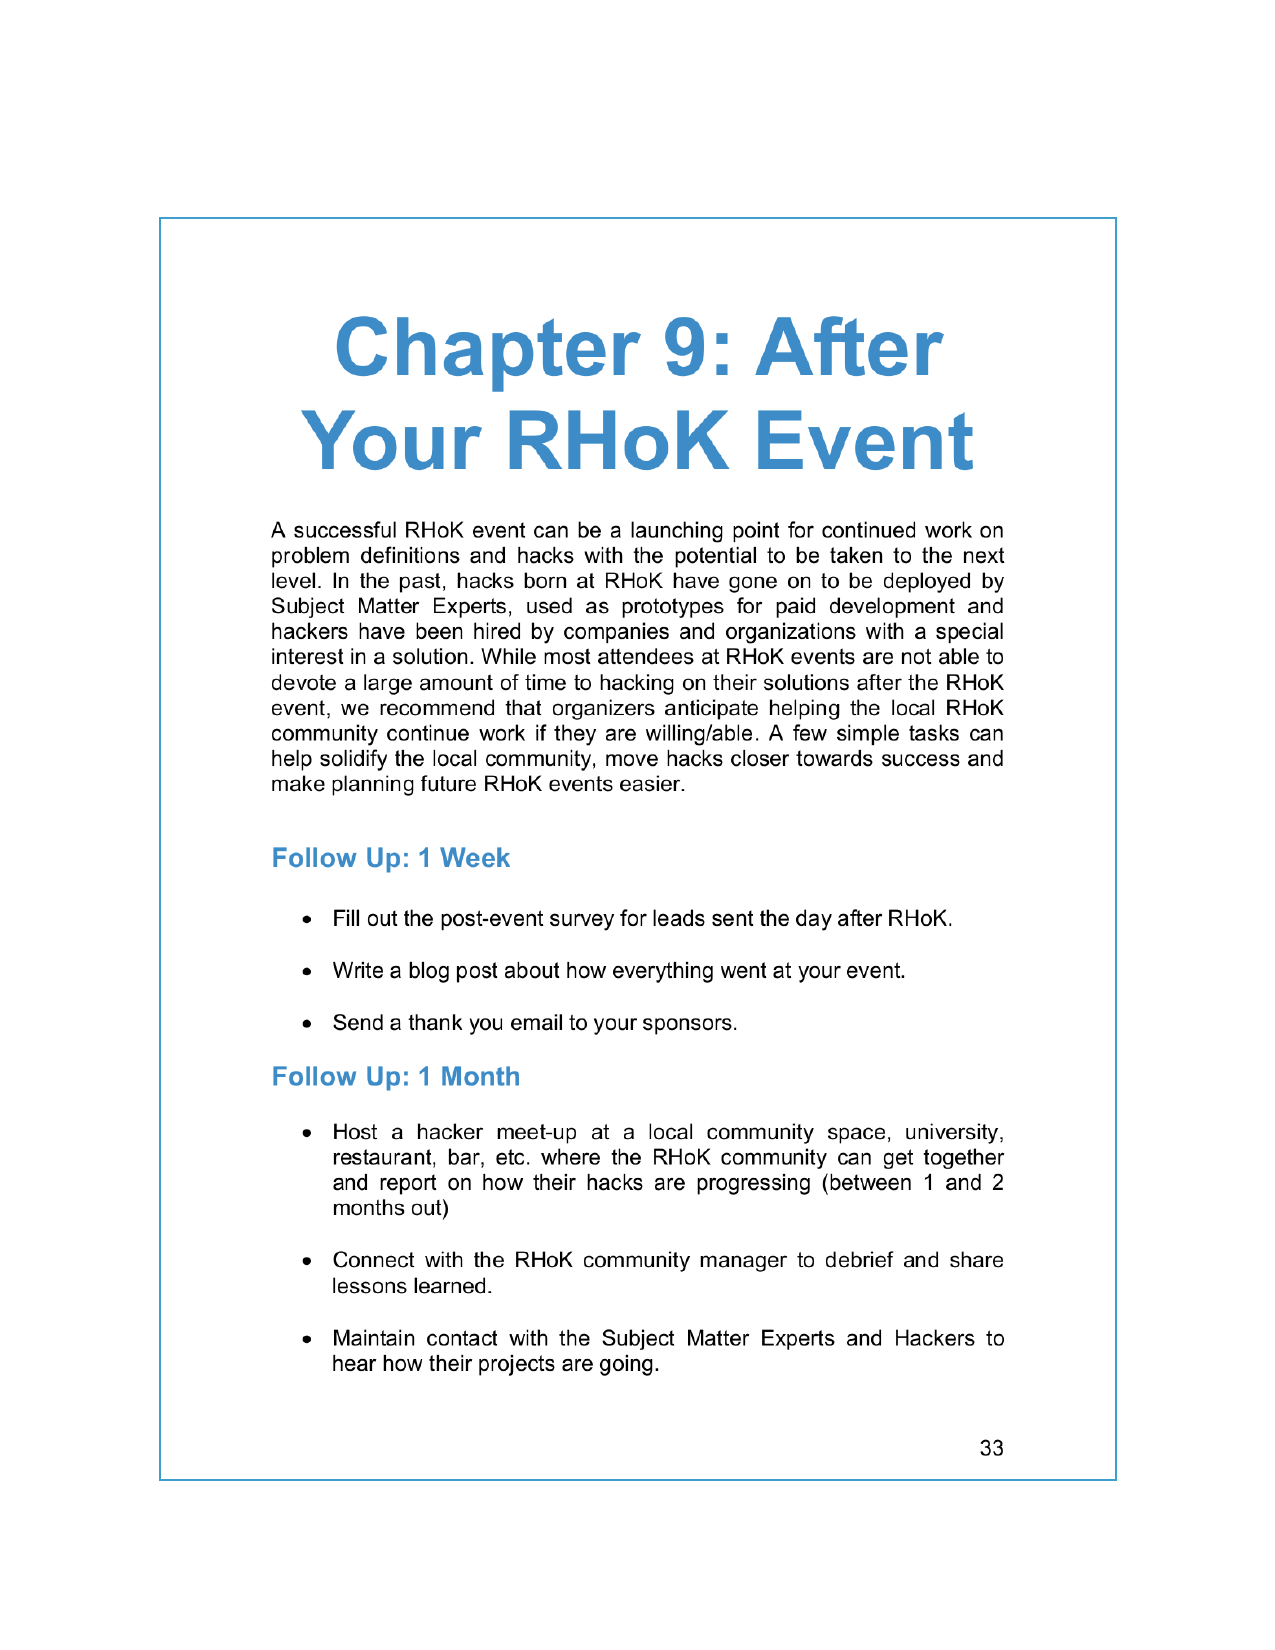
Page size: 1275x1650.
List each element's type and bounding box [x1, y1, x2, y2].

picture [118, 176, 1157, 1522]
